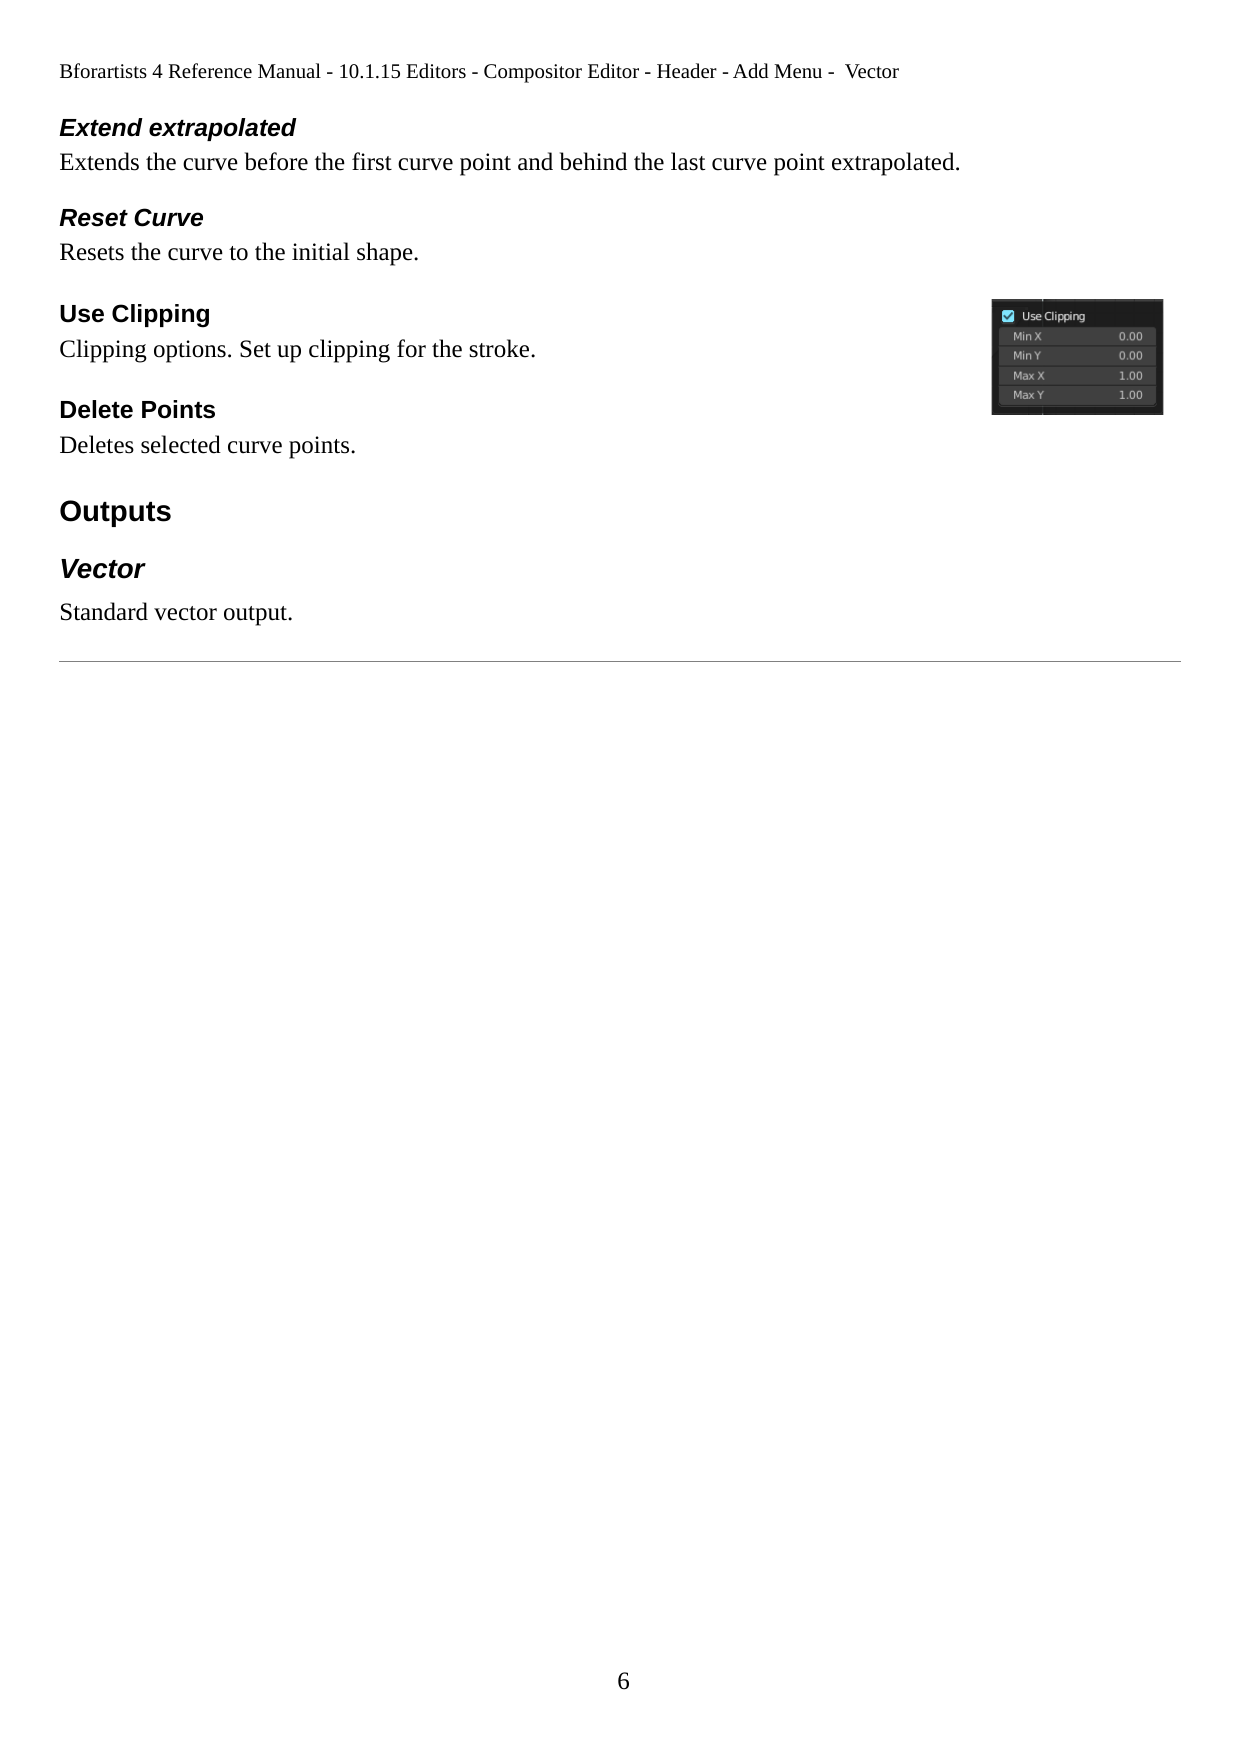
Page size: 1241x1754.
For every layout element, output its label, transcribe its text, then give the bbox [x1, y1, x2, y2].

subtitle Extend extrapolated [59, 113, 1181, 141]
subtitle Delete Points [59, 395, 1181, 424]
text Resets the curve to the initial shape. [59, 237, 1181, 266]
text Extends the curve before the first curve point and behind the last curve point extrapolated. [59, 147, 1181, 176]
text Clipping options. Set up clipping for the stroke. [59, 334, 991, 363]
picture [991, 299, 1164, 415]
subtitle [1164, 299, 1181, 328]
text Deletes selected curve points. [59, 430, 1181, 459]
text Standard vector output. [59, 597, 1181, 626]
subtitle Vector [59, 553, 1181, 584]
subtitle Outputs [59, 494, 1181, 528]
subtitle Use Clipping [59, 299, 991, 328]
subtitle Reset Curve [59, 203, 1181, 231]
